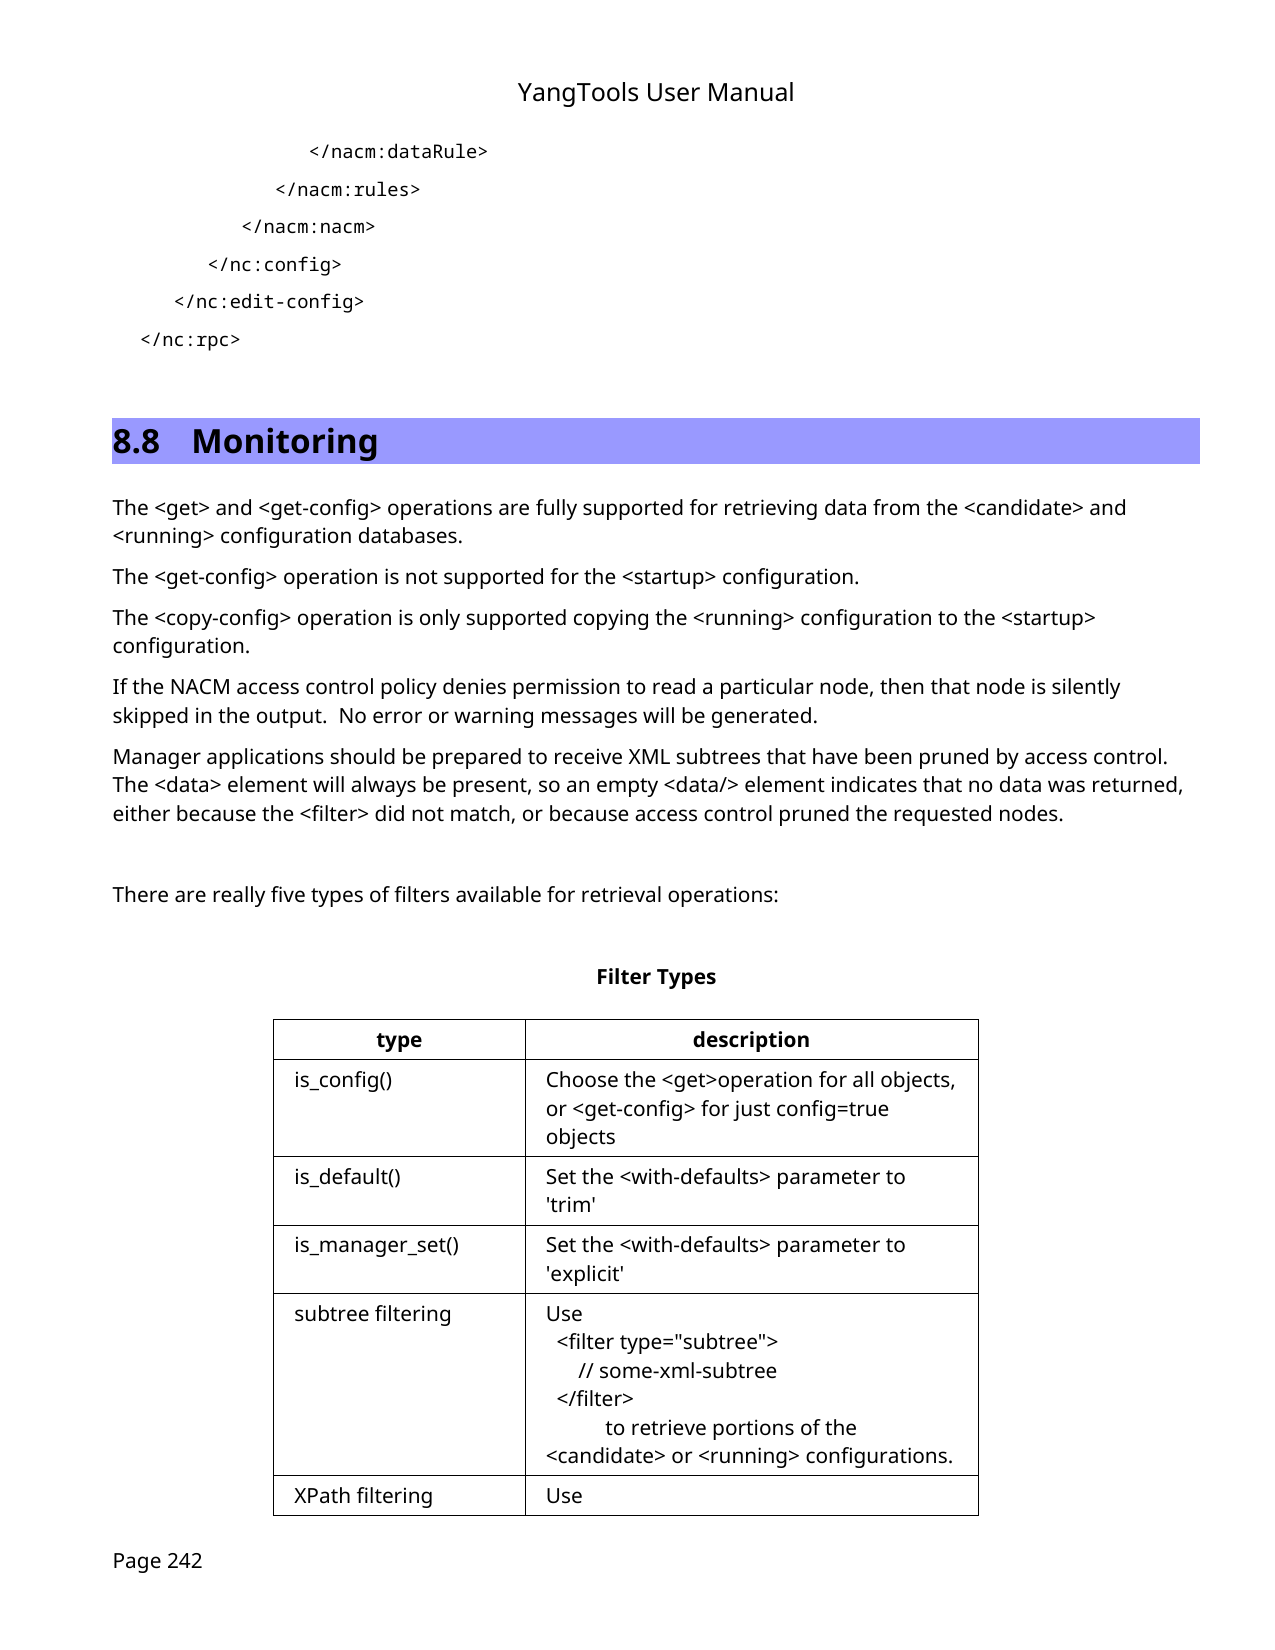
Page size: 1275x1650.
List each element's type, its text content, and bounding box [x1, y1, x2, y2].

text The <copy-config> operation is only supported copying the <running> configuration to the <startup> configuration. [112, 603, 1200, 660]
table_cell Use <filter type="subtree"> // some-xml-subtree </filter> to retrieve portions of the <candidate> or <running> configurations. [526, 1294, 978, 1475]
table_cell XPath filtering [274, 1476, 525, 1515]
text </nacm:nacm> [139, 213, 1200, 239]
table_cell Set the <with-defaults> parameter to 'trim' [526, 1157, 978, 1225]
text </nacm:rules> [139, 176, 1200, 202]
text Manager applications should be prepared to receive XML subtrees that have been pruned by access control. The <data> element will always be present, so an empty <data/> element indicates that no data was returned, either because the <filter> did not match, or because access control pruned the requested nodes. [112, 742, 1200, 827]
text The <get> and <get-config> operations are fully supported for retrieving data from the <candidate> and <running> configuration databases. [112, 493, 1200, 550]
text </nacm:dataRule> [139, 138, 1200, 164]
subtitle Monitoring [112, 418, 1200, 464]
text There are really five types of filters available for retrieval operations: [112, 881, 1200, 909]
text </nc:edit-config> [139, 288, 1200, 314]
text If the NACM access control policy denies permission to read a particular node, then that node is silently skipped in the output. No error or warning messages will be generated. [112, 672, 1200, 729]
text </nc:config> [139, 251, 1200, 277]
table_cell subtree filtering [274, 1294, 525, 1475]
table_cell is_config() [274, 1060, 525, 1156]
subtitle Filter Types [127, 962, 1185, 991]
text The <get-config> operation is not supported for the <startup> configuration. [112, 562, 1200, 591]
table_cell Use [526, 1476, 978, 1515]
table_cell Choose the <get>operation for all objects, or <get-config> for just config=true objects [526, 1060, 978, 1156]
table_cell is_default() [274, 1157, 525, 1225]
text </nc:rpc> [139, 326, 1200, 352]
table_header description [526, 1020, 978, 1059]
table_header type [274, 1020, 525, 1059]
table_cell Set the <with-defaults> parameter to 'explicit' [526, 1226, 978, 1293]
table_cell is_manager_set() [274, 1226, 525, 1293]
